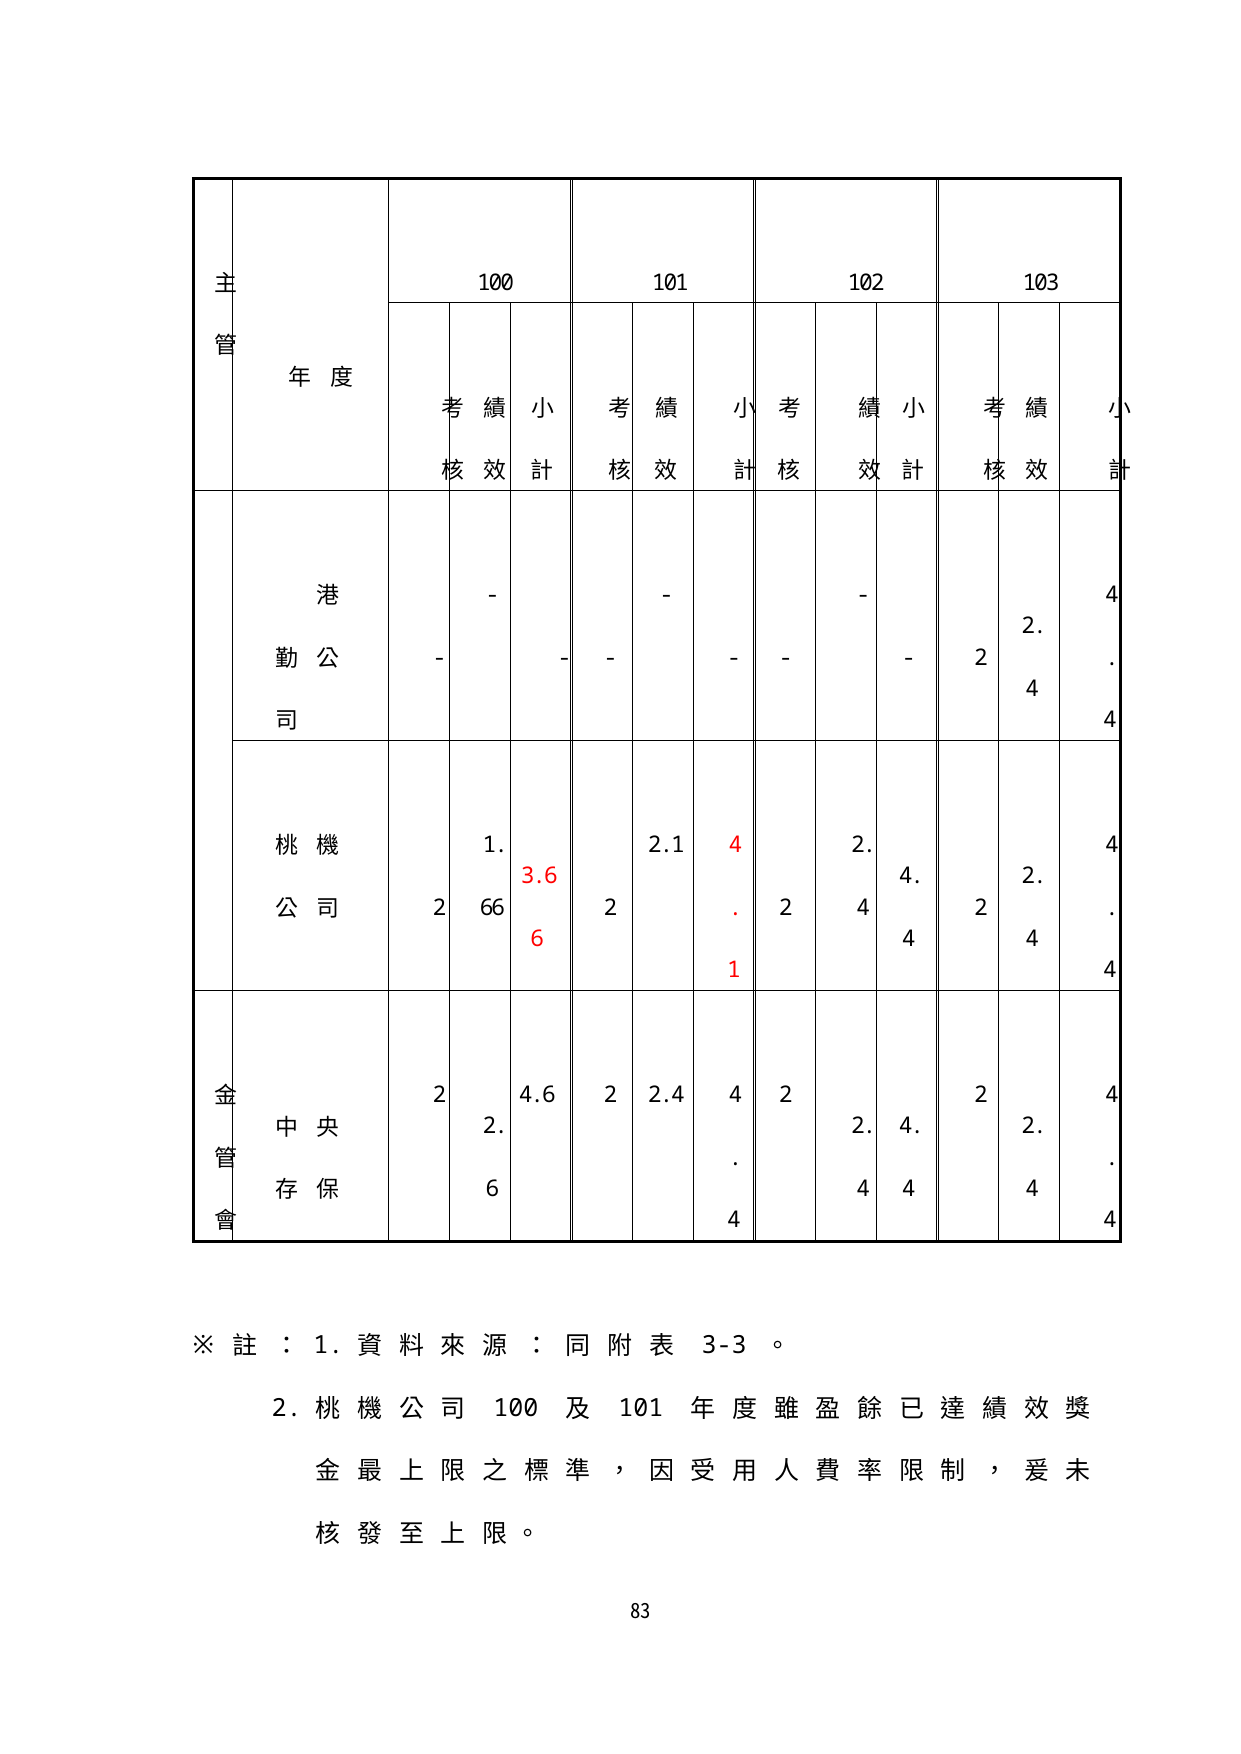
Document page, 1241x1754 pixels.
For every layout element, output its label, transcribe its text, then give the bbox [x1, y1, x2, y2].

table_cell 3.66 [511, 741, 570, 990]
table_cell 2.4 [999, 491, 1059, 740]
table_cell 考核 [389, 303, 449, 490]
table_cell 4.4 [1060, 491, 1119, 740]
table_header 103 [939, 180, 1119, 302]
table_cell 考核 [939, 303, 998, 490]
table_cell 績效 [450, 303, 510, 490]
table_cell 考核 [756, 303, 815, 490]
table_cell 小計 [877, 303, 936, 490]
table_cell - [694, 491, 753, 740]
table_cell 港勤公司 [233, 491, 388, 740]
table_cell 考核 [573, 303, 632, 490]
table_cell 2.4 [633, 991, 693, 1240]
table_cell - [511, 491, 570, 740]
table_cell - [573, 491, 632, 740]
table_cell 2.4 [816, 991, 876, 1240]
table_cell 2 [573, 741, 632, 990]
table_header 年度 [233, 180, 388, 490]
table_cell 小計 [694, 303, 753, 490]
table_cell 小計 [511, 303, 570, 490]
table_cell - [450, 491, 510, 740]
table_cell 4.6 [511, 991, 570, 1240]
table_cell - [389, 491, 449, 740]
table_cell - [756, 491, 815, 740]
table_cell 1.66 [450, 741, 510, 990]
table_cell 交通部 [195, 491, 232, 990]
table_cell 小計 [1060, 303, 1119, 490]
table_cell 4.4 [1060, 991, 1119, 1240]
table_cell 2 [756, 991, 815, 1240]
table_cell 2 [939, 491, 998, 740]
table_cell 4.4 [694, 991, 753, 1240]
table_cell 績效 [633, 303, 693, 490]
table_header 主管 [195, 180, 232, 490]
text 2.桃機公司100及101年度雖盈餘已達績效獎金最上限之標準，因受用人費率限制，爰未核發至上限。 [256, 1365, 1099, 1552]
table_header 101 [573, 180, 753, 302]
table_cell - [877, 491, 936, 740]
table_cell 績效 [816, 303, 876, 490]
table_cell 2.4 [999, 991, 1059, 1240]
table_cell 2 [389, 991, 449, 1240]
table_cell 2 [389, 741, 449, 990]
table_cell 4.1 [694, 741, 753, 990]
table_cell 2.4 [999, 741, 1059, 990]
table_cell - [633, 491, 693, 740]
table_cell 2.1 [633, 741, 693, 990]
table_cell 2 [939, 741, 998, 990]
table_cell 績效 [999, 303, 1059, 490]
table_cell 2.4 [816, 741, 876, 990]
table_cell 金管會 [195, 991, 232, 1240]
table_cell 2.6 [450, 991, 510, 1240]
table_cell 2 [573, 991, 632, 1240]
table_cell 2 [756, 741, 815, 990]
table_header 100 [389, 180, 570, 302]
text ※註：1.資料來源：同附表3-3。 [182, 1302, 1099, 1365]
table_cell 桃機公司 [233, 741, 388, 990]
table_cell 4.4 [877, 991, 936, 1240]
table_cell 4.4 [1060, 741, 1119, 990]
table_cell 中央存保 [233, 991, 388, 1240]
table_cell - [816, 491, 876, 740]
table_header 102 [756, 180, 936, 302]
table_cell 2 [939, 991, 998, 1240]
table_cell 4.4 [877, 741, 936, 990]
